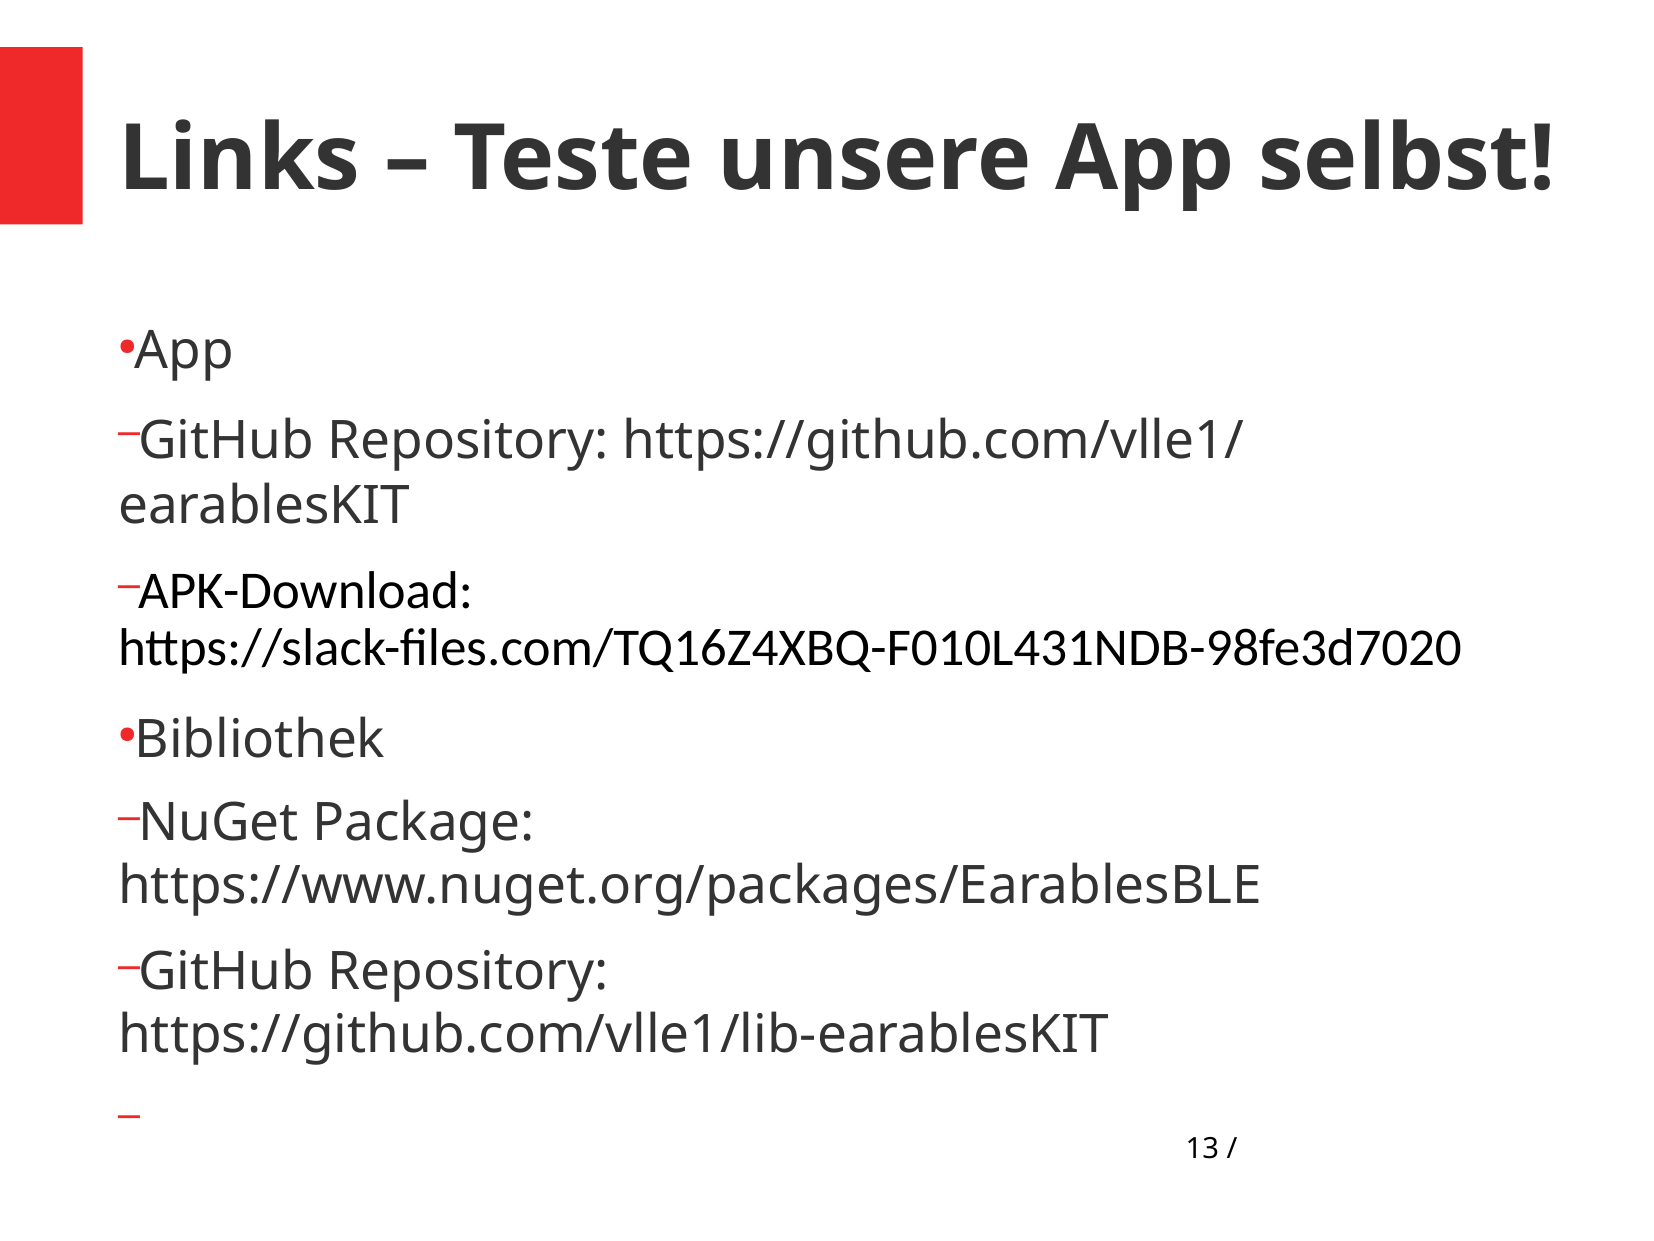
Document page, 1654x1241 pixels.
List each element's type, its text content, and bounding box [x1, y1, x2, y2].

list App GitHub Repository: https://github.com/vlle1/earablesKIT APK-Download: https://slack-files.com/TQ16Z4XBQ-F010L431NDB-98fe3d7020 Bibliothek NuGet Package: https://www.nuget.org/packages/EarablesBLE GitHub Repository: https://github.com/vlle1/lib-earablesKIT [118, 315, 1536, 1074]
text_box / [1185, 1129, 1571, 1216]
title Links – Teste unsere App selbst! [118, 49, 1571, 257]
